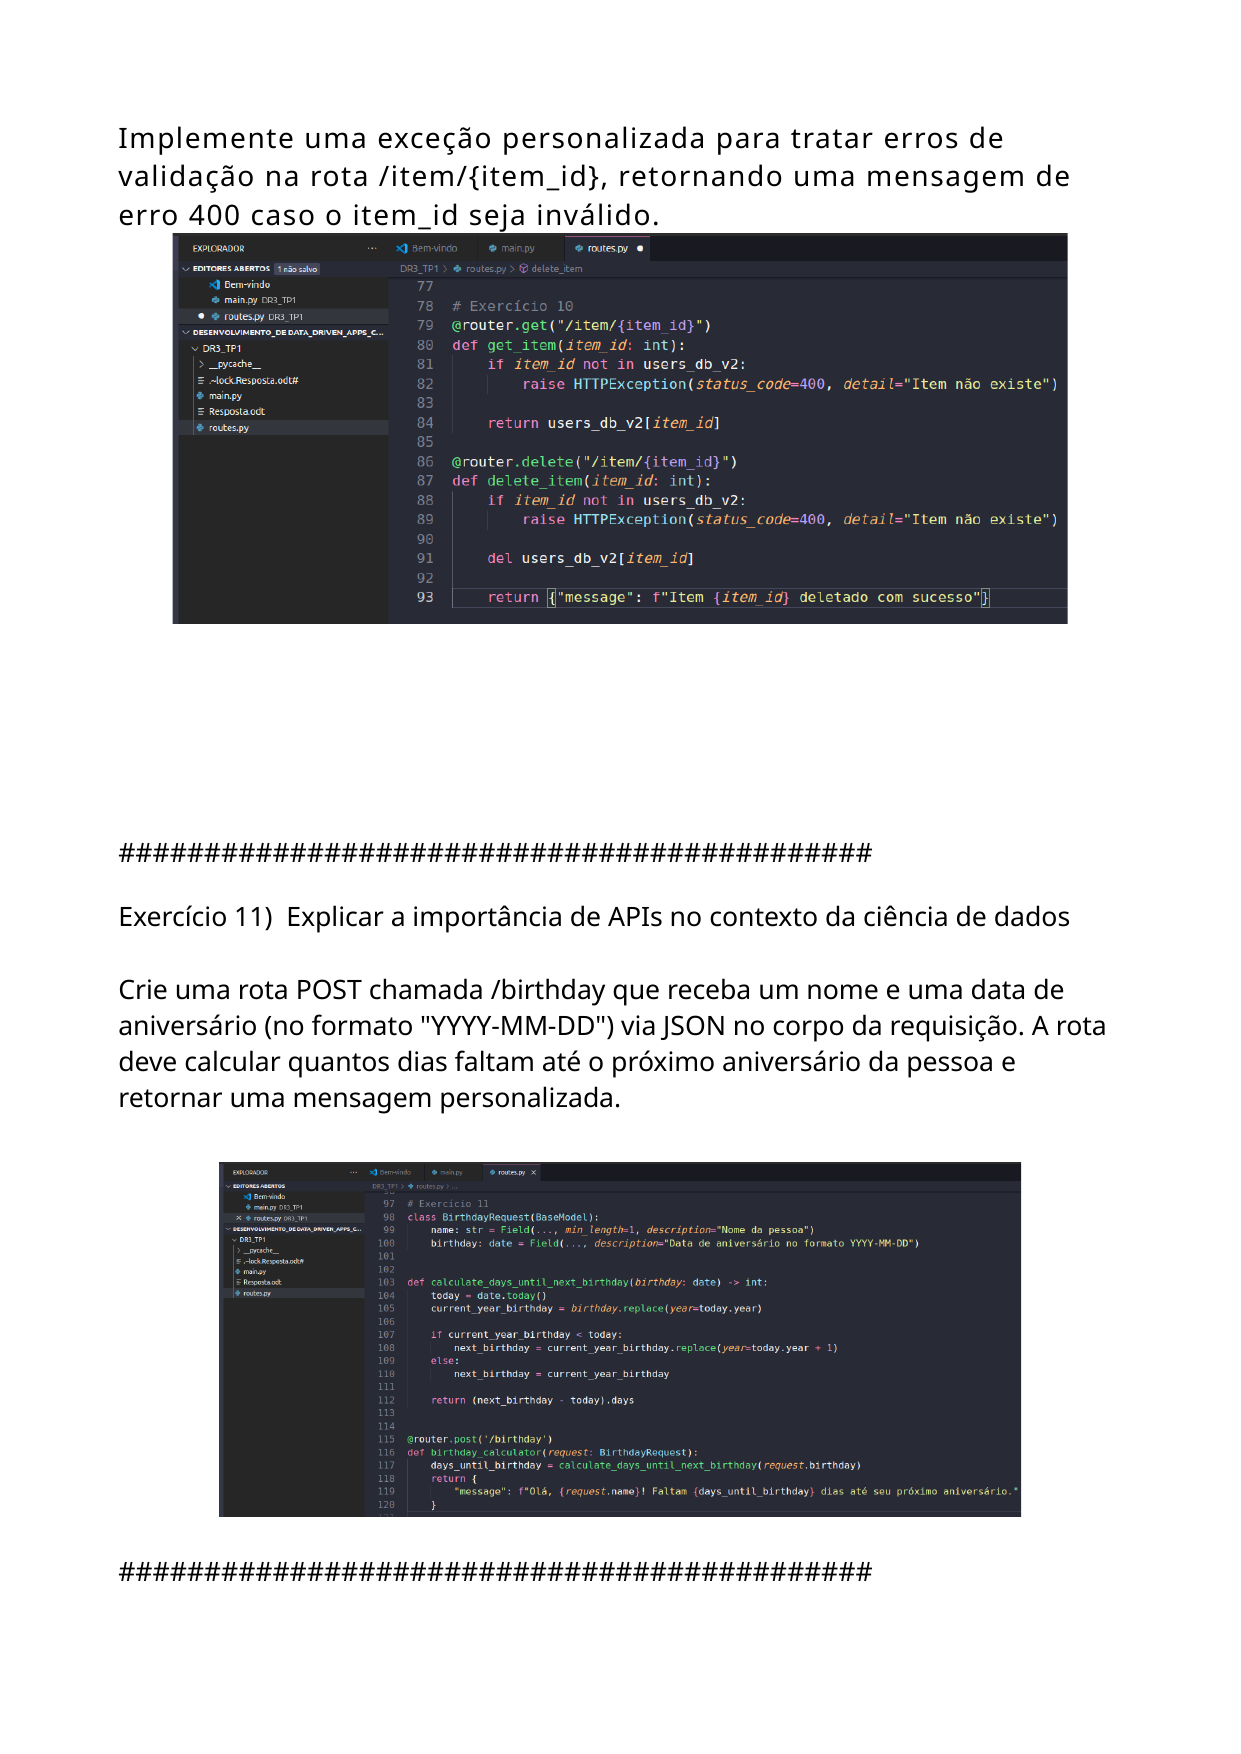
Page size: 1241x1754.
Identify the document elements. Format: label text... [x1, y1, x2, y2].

text Implemente uma exceção personalizada para tratar erros de validação na rota /item/{item_id}, retornando uma mensagem de erro 400 caso o item_id seja inválido. [118, 118, 1122, 233]
picture [219, 1162, 1022, 1517]
picture [172, 233, 1068, 624]
text ############################################ [118, 833, 1122, 870]
text Exercício 11) Explicar a importância de APIs no contexto da ciência de dados [118, 898, 1122, 934]
text ############################################ [118, 1553, 1122, 1589]
text Crie uma rota POST chamada /birthday que receba um nome e uma data de aniversário (no formato "YYYY-MM-DD") via JSON no corpo da requisição. A rota deve calcular quantos dias faltam até o próximo aniversário da pessoa e retornar uma mensagem personalizada. [118, 971, 1122, 1115]
